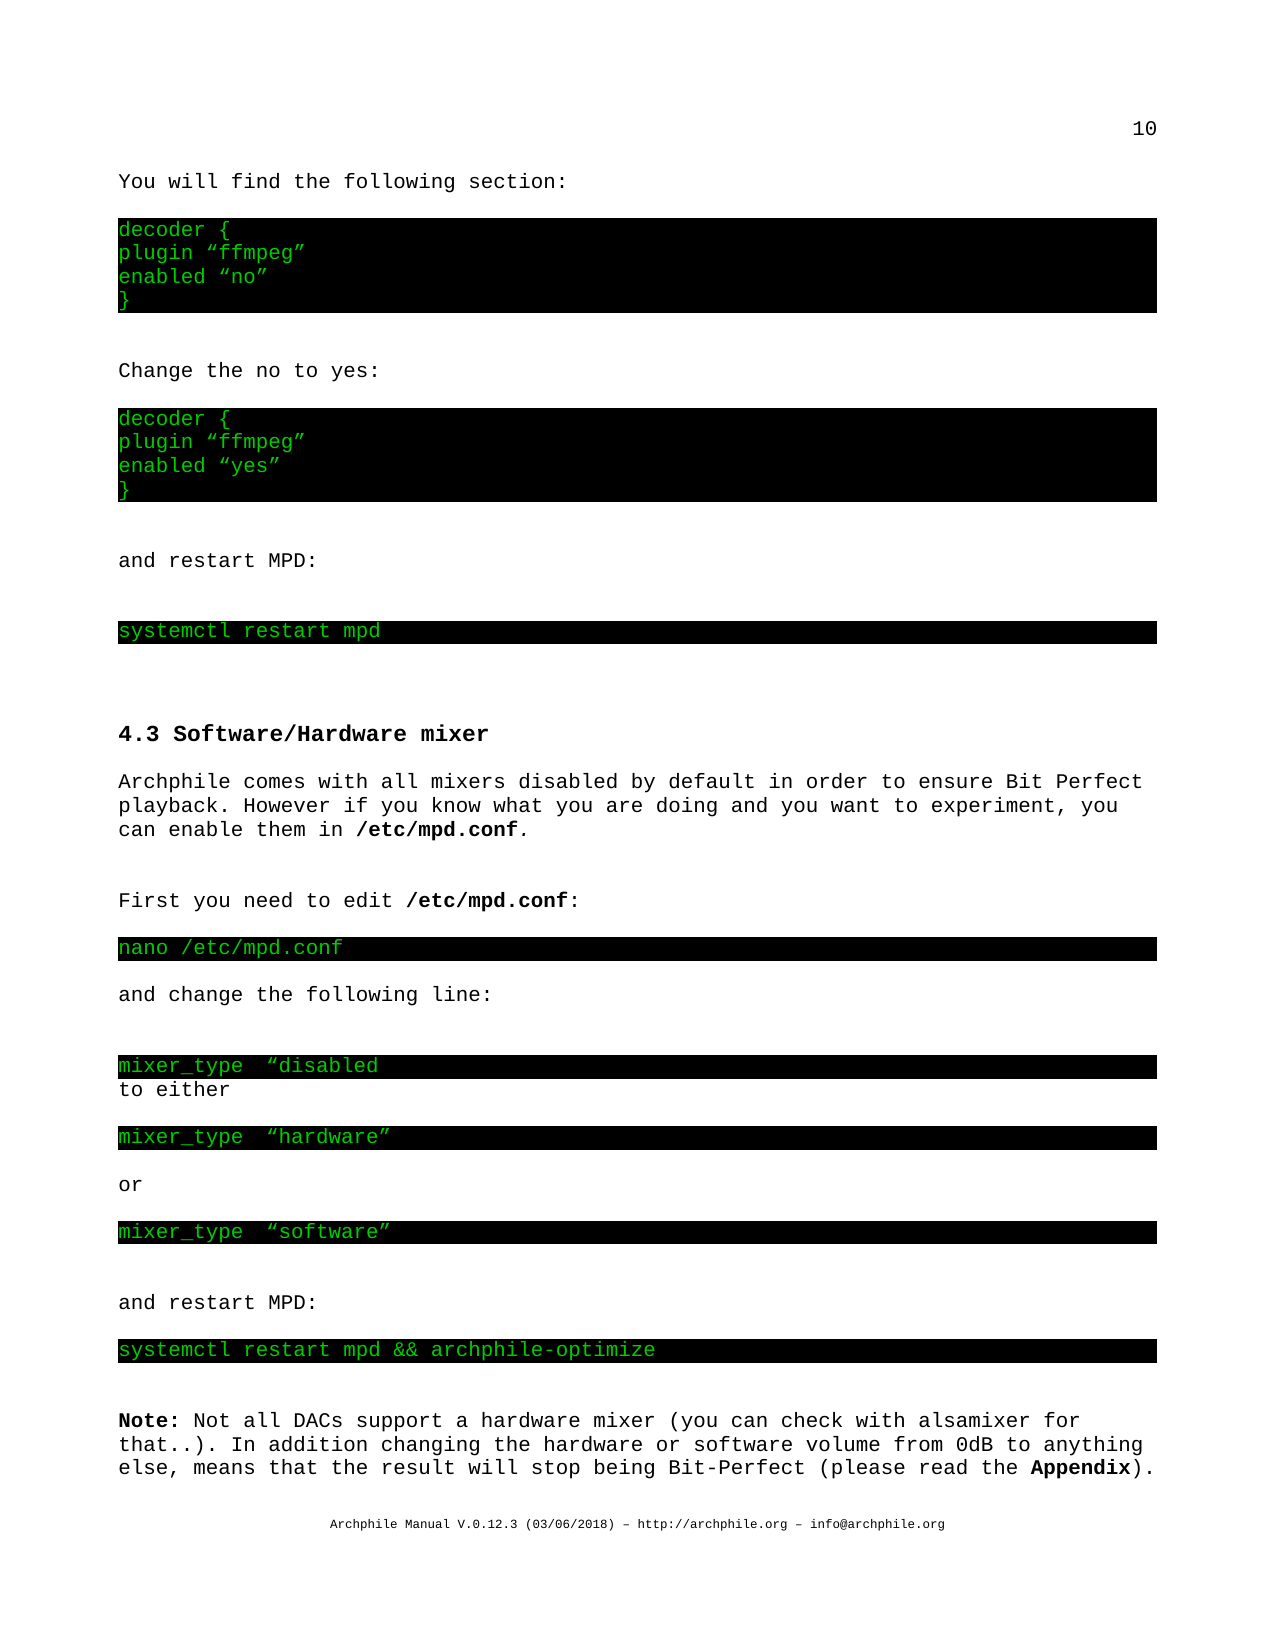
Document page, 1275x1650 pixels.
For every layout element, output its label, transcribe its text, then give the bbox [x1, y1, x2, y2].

text mixer_type “software” [118, 1221, 1157, 1244]
text mixer_type “disabled [118, 1055, 1157, 1079]
text mixer_type “hardware” [118, 1126, 1157, 1150]
text nano /etc/mpd.conf [118, 937, 1157, 961]
text Archphile comes with all mixers disabled by default in order to ensure Bit Perfect playback. However if you know what you are doing and you want to experiment, you can enable them in /etc/mpd.conf. [118, 772, 1157, 842]
text and restart MPD: [118, 1292, 1157, 1315]
text and change the following line: [118, 984, 1157, 1008]
text and restart MPD: [118, 549, 1157, 573]
text First you need to edit /etc/mpd.conf: [118, 890, 1157, 913]
text decoder { plugin “ffmpeg” enabled “yes” } [118, 408, 1157, 502]
text 4.3 Software/Hardware mixer [118, 722, 1157, 748]
text or [118, 1173, 1157, 1197]
text systemctl restart mpd && archphile-optimize [118, 1339, 1157, 1363]
text Note: Not all DACs support a hardware mixer (you can check with alsamixer for that..). In addition changing the hardware or software volume from 0dB to anything else, means that the result will stop being Bit-Perfect (please read the Appendix). [118, 1410, 1157, 1481]
text systemctl restart mpd [118, 621, 1157, 644]
text You will find the following section: [118, 171, 1157, 195]
text Change the no to yes: [118, 360, 1157, 384]
text decoder { plugin “ffmpeg” enabled “no” } [118, 218, 1157, 313]
text to either [118, 1079, 1157, 1103]
